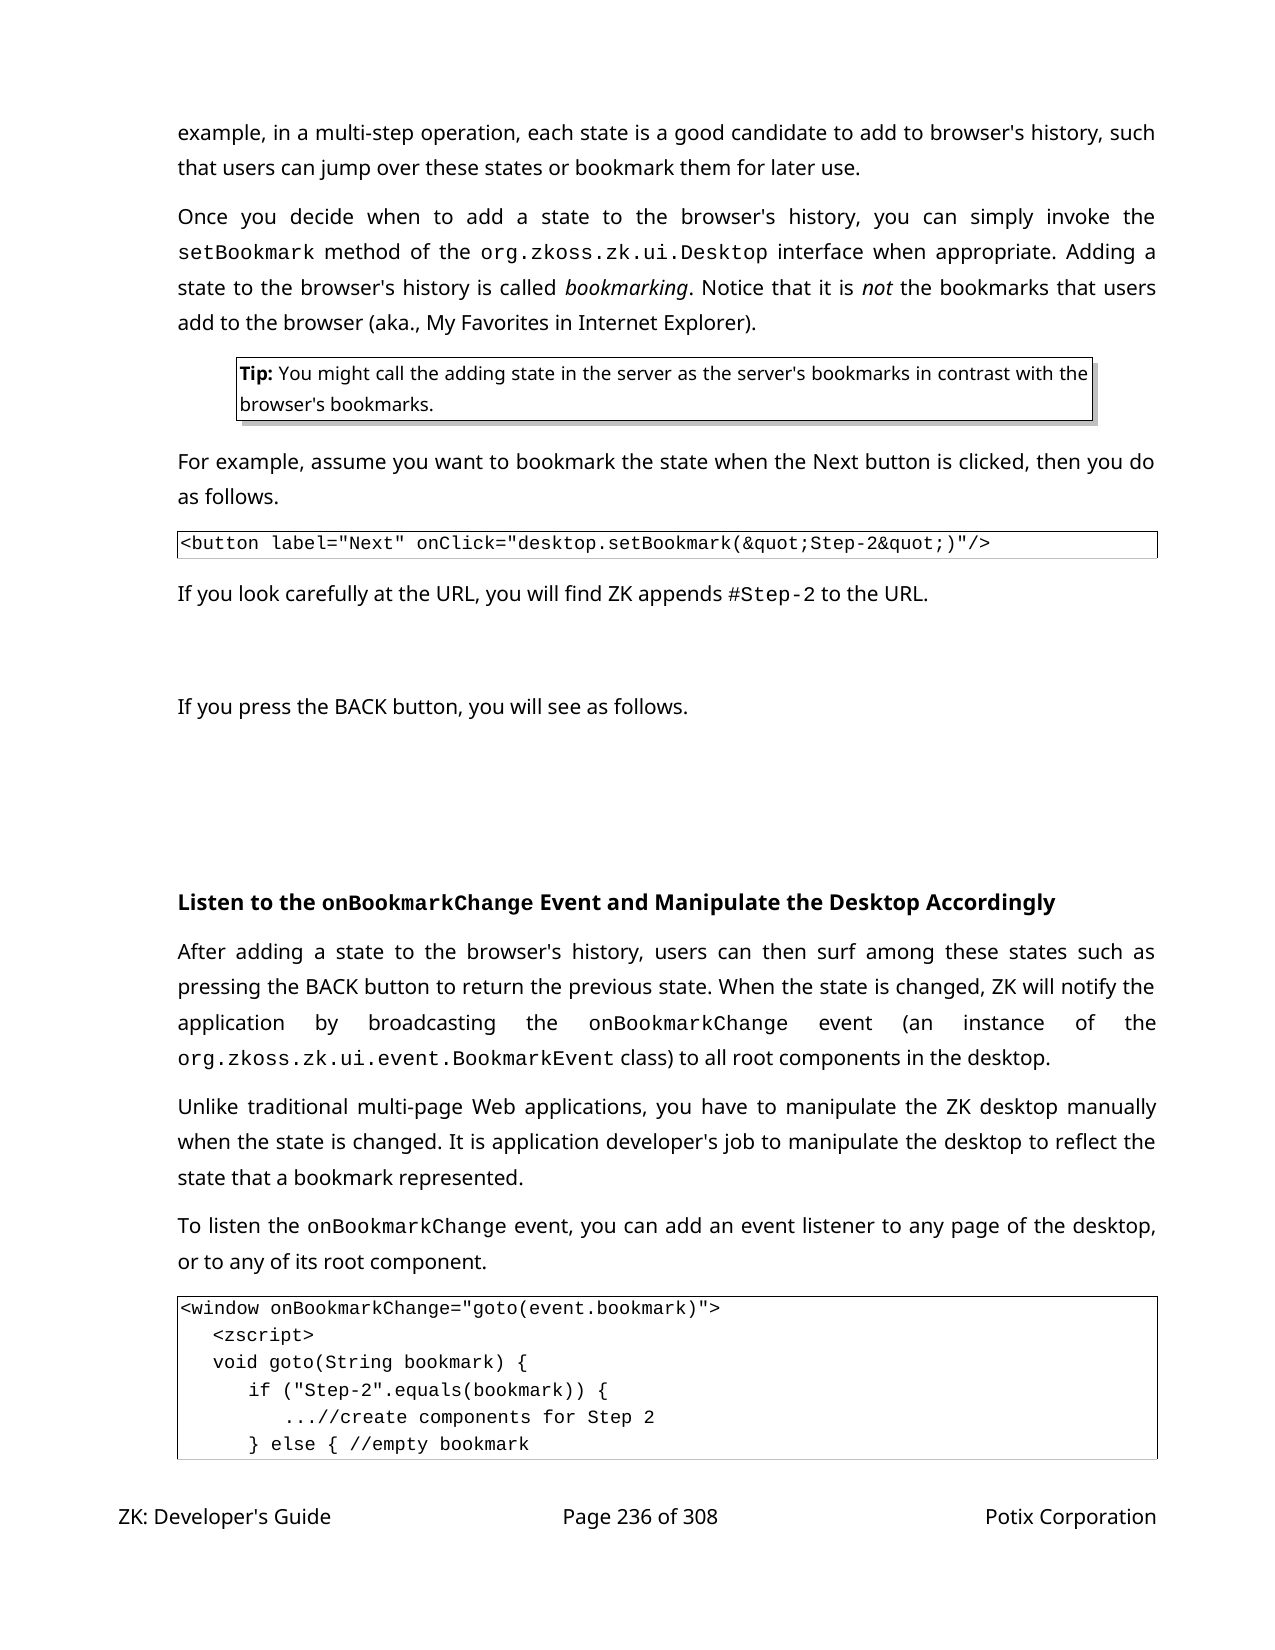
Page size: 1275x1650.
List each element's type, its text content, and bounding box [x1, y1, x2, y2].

subtitle Listen to the onBookmarkChange Event and Manipulate the Desktop Accordingly [177, 886, 1157, 917]
text If you press the BACK button, you will see as follows. [177, 628, 1157, 721]
text if ("Step-2".equals(bookmark)) { [178, 1377, 1157, 1402]
text If you look carefully at the URL, you will find ZK appends #Step-2 to the URL. [177, 579, 1157, 607]
text <zscript> [178, 1323, 1157, 1347]
text example, in a multi-step operation, each state is a good candidate to add to browser's history, such that users can jump over these states or bookmark them for later use. [177, 118, 1157, 182]
text void goto(String bookmark) { [178, 1350, 1157, 1374]
text Unlike traditional multi-page Web applications, you have to manipulate the ZK desktop manually when the state is changed. It is application developer's job to manipulate the desktop to reflect the state that a bookmark represented. [177, 1092, 1157, 1191]
text Once you decide when to add a state to the browser's history, you can simply invoke the setBookmark method of the org.zkoss.zk.ui.Desktop interface when appropriate. Adding a state to the browser's history is called bookmarking. Notice that it is not the bookmarks that users add to the browser (aka., My Favorites in Internet Explorer). [177, 202, 1157, 336]
text Tip: You might call the adding state in the server as the server's bookmarks in contrast with the browser's bookmarks. [237, 358, 1092, 420]
text } else { //empty bookmark [178, 1432, 1157, 1459]
text ...//create components for Step 2 [178, 1405, 1157, 1429]
text For example, assume you want to bookmark the state when the Next button is clicked, then you do as follows. [177, 447, 1157, 510]
text <window onBookmarkChange="goto(event.bookmark)"> [178, 1297, 1157, 1320]
text <button label="Next" onClick="desktop.setBookmark(&quot;Step-2&quot;)"/> [178, 532, 1157, 558]
text After adding a state to the browser's history, users can then surf among these states such as pressing the BACK button to return the previous state. When the state is changed, ZK will notify the application by broadcasting the onBookmarkChange event (an instance of the org.zkoss.zk.ui.event.BookmarkEvent class) to all root components in the desktop. [177, 937, 1157, 1072]
text To listen the onBookmarkChange event, you can add an event listener to any page of the desktop, or to any of its root component. [177, 1212, 1157, 1275]
